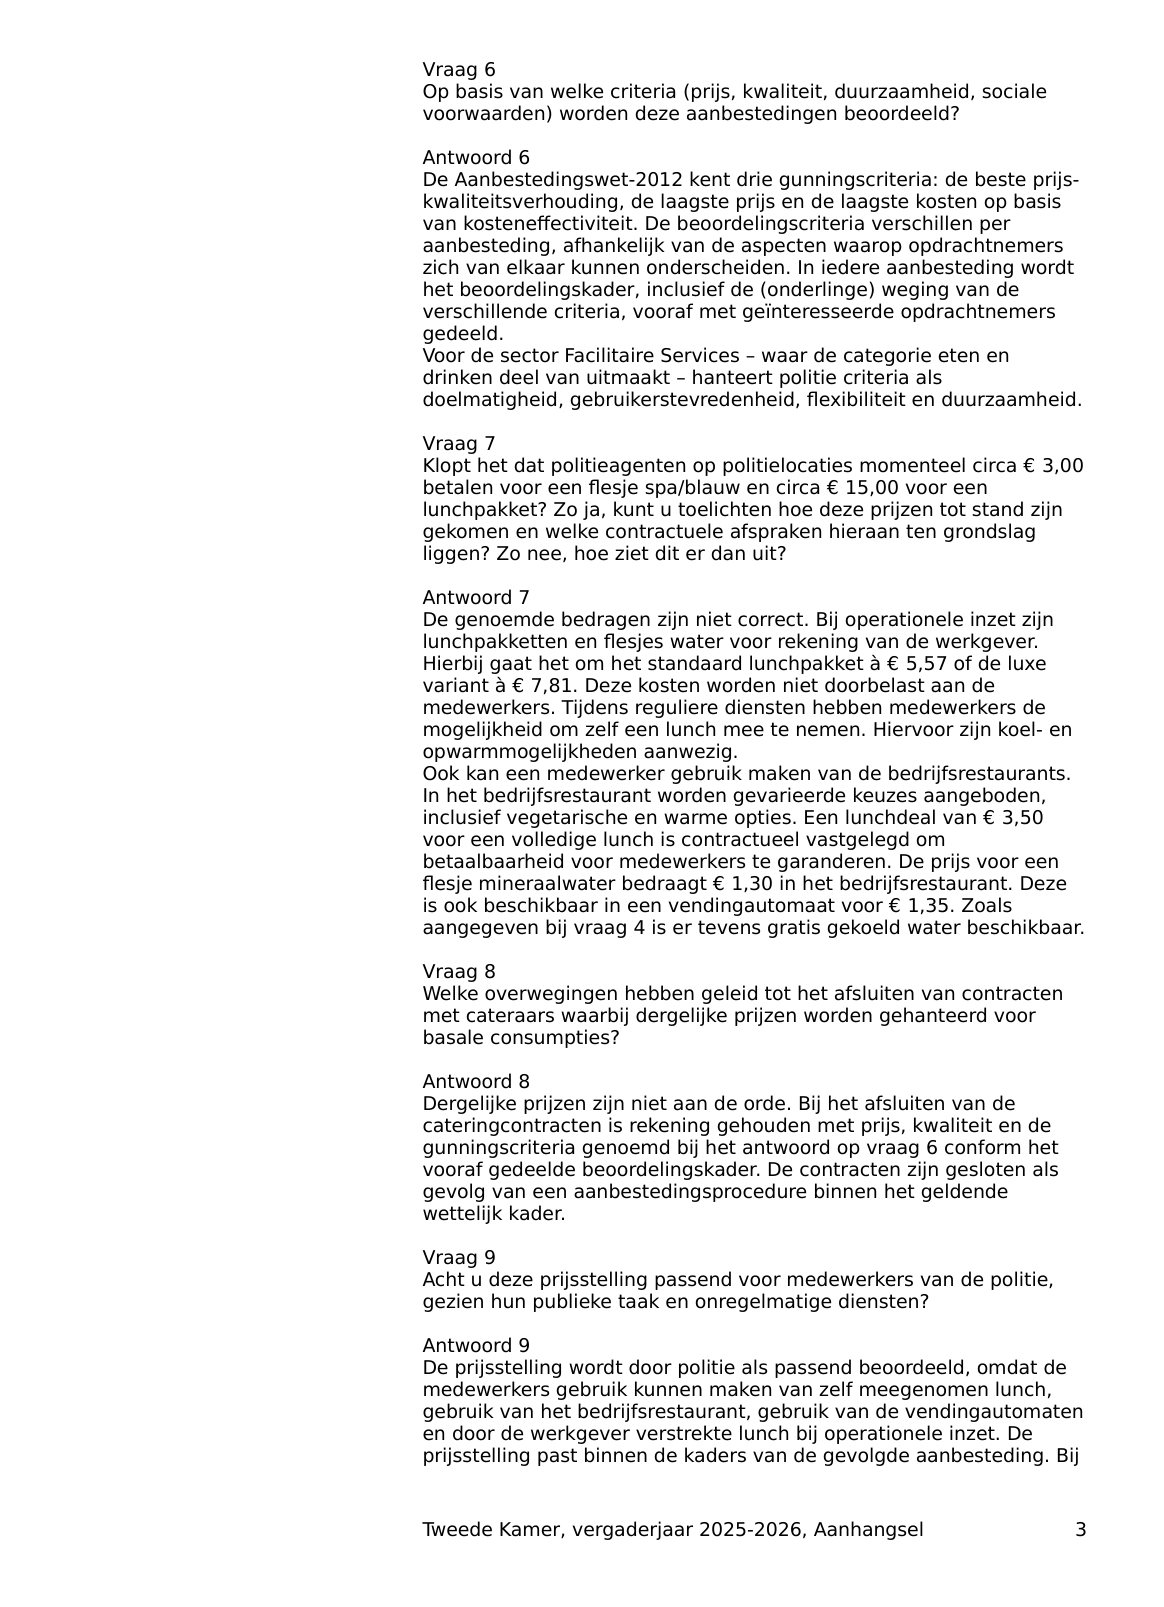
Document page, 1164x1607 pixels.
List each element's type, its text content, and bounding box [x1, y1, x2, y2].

text Vraag 9 [422, 1247, 1087, 1269]
text De prijsstelling wordt door politie als passend beoordeeld, omdat de medewerkers gebruik kunnen maken van zelf meegenomen lunch, gebruik van het bedrijfsrestaurant, gebruik van de vendingautomaten en door de werkgever verstrekte lunch bij operationele inzet. De prijsstelling past binnen de kaders van de gevolgde aanbesteding. Bij [422, 1357, 1087, 1467]
text Vraag 8 [422, 961, 1087, 983]
text Antwoord 7 [422, 587, 1087, 609]
text De genoemde bedragen zijn niet correct. Bij operationele inzet zijn lunchpakketten en flesjes water voor rekening van de werkgever. Hierbij gaat het om het standaard lunchpakket à € 5,57 of de luxe variant à € 7,81. Deze kosten worden niet doorbelast aan de medewerkers. Tijdens reguliere diensten hebben medewerkers de mogelijkheid om zelf een lunch mee te nemen. Hiervoor zijn koel- en opwarmmogelijkheden aanwezig. [422, 609, 1087, 763]
text Ook kan een medewerker gebruik maken van de bedrijfsrestaurants. In het bedrijfsrestaurant worden gevarieerde keuzes aangeboden, inclusief vegetarische en warme opties. Een lunchdeal van € 3,50 voor een volledige lunch is contractueel vastgelegd om betaalbaarheid voor medewerkers te garanderen. De prijs voor een flesje mineraalwater bedraagt € 1,30 in het bedrijfsrestaurant. Deze is ook beschikbaar in een vendingautomaat voor € 1,35. Zoals aangegeven bij vraag 4 is er tevens gratis gekoeld water beschikbaar. [422, 763, 1087, 939]
text Voor de sector Facilitaire Services – waar de categorie eten en drinken deel van uitmaakt – hanteert politie criteria als doelmatigheid, gebruikerstevredenheid, flexibiliteit en duurzaamheid. [422, 345, 1087, 411]
text Dergelijke prijzen zijn niet aan de orde. Bij het afsluiten van de cateringcontracten is rekening gehouden met prijs, kwaliteit en de gunningscriteria genoemd bij het antwoord op vraag 6 conform het vooraf gedeelde beoordelingskader. De contracten zijn gesloten als gevolg van een aanbestedingsprocedure binnen het geldende wettelijk kader. [422, 1093, 1087, 1225]
text Acht u deze prijsstelling passend voor medewerkers van de politie, gezien hun publieke taak en onregelmatige diensten? [422, 1269, 1087, 1313]
text Antwoord 6 [422, 147, 1087, 169]
text De Aanbestedingswet-2012 kent drie gunningscriteria: de beste prijs-kwaliteitsverhouding, de laagste prijs en de laagste kosten op basis van kosteneffectiviteit. De beoordelingscriteria verschillen per aanbesteding, afhankelijk van de aspecten waarop opdrachtnemers zich van elkaar kunnen onderscheiden. In iedere aanbesteding wordt het beoordelingskader, inclusief de (onderlinge) weging van de verschillende criteria, vooraf met geïnteresseerde opdrachtnemers gedeeld. [422, 169, 1087, 345]
text Klopt het dat politieagenten op politielocaties momenteel circa € 3,00 betalen voor een flesje spa/blauw en circa € 15,00 voor een lunchpakket? Zo ja, kunt u toelichten hoe deze prijzen tot stand zijn gekomen en welke contractuele afspraken hieraan ten grondslag liggen? Zo nee, hoe ziet dit er dan uit? [422, 455, 1087, 565]
text Antwoord 9 [422, 1335, 1087, 1357]
text Op basis van welke criteria (prijs, kwaliteit, duurzaamheid, sociale voorwaarden) worden deze aanbestedingen beoordeeld? [422, 81, 1087, 125]
text Vraag 7 [422, 433, 1087, 455]
text Antwoord 8 [422, 1071, 1087, 1093]
text Welke overwegingen hebben geleid tot het afsluiten van contracten met cateraars waarbij dergelijke prijzen worden gehanteerd voor basale consumpties? [422, 983, 1087, 1049]
text Vraag 6 [422, 59, 1087, 81]
